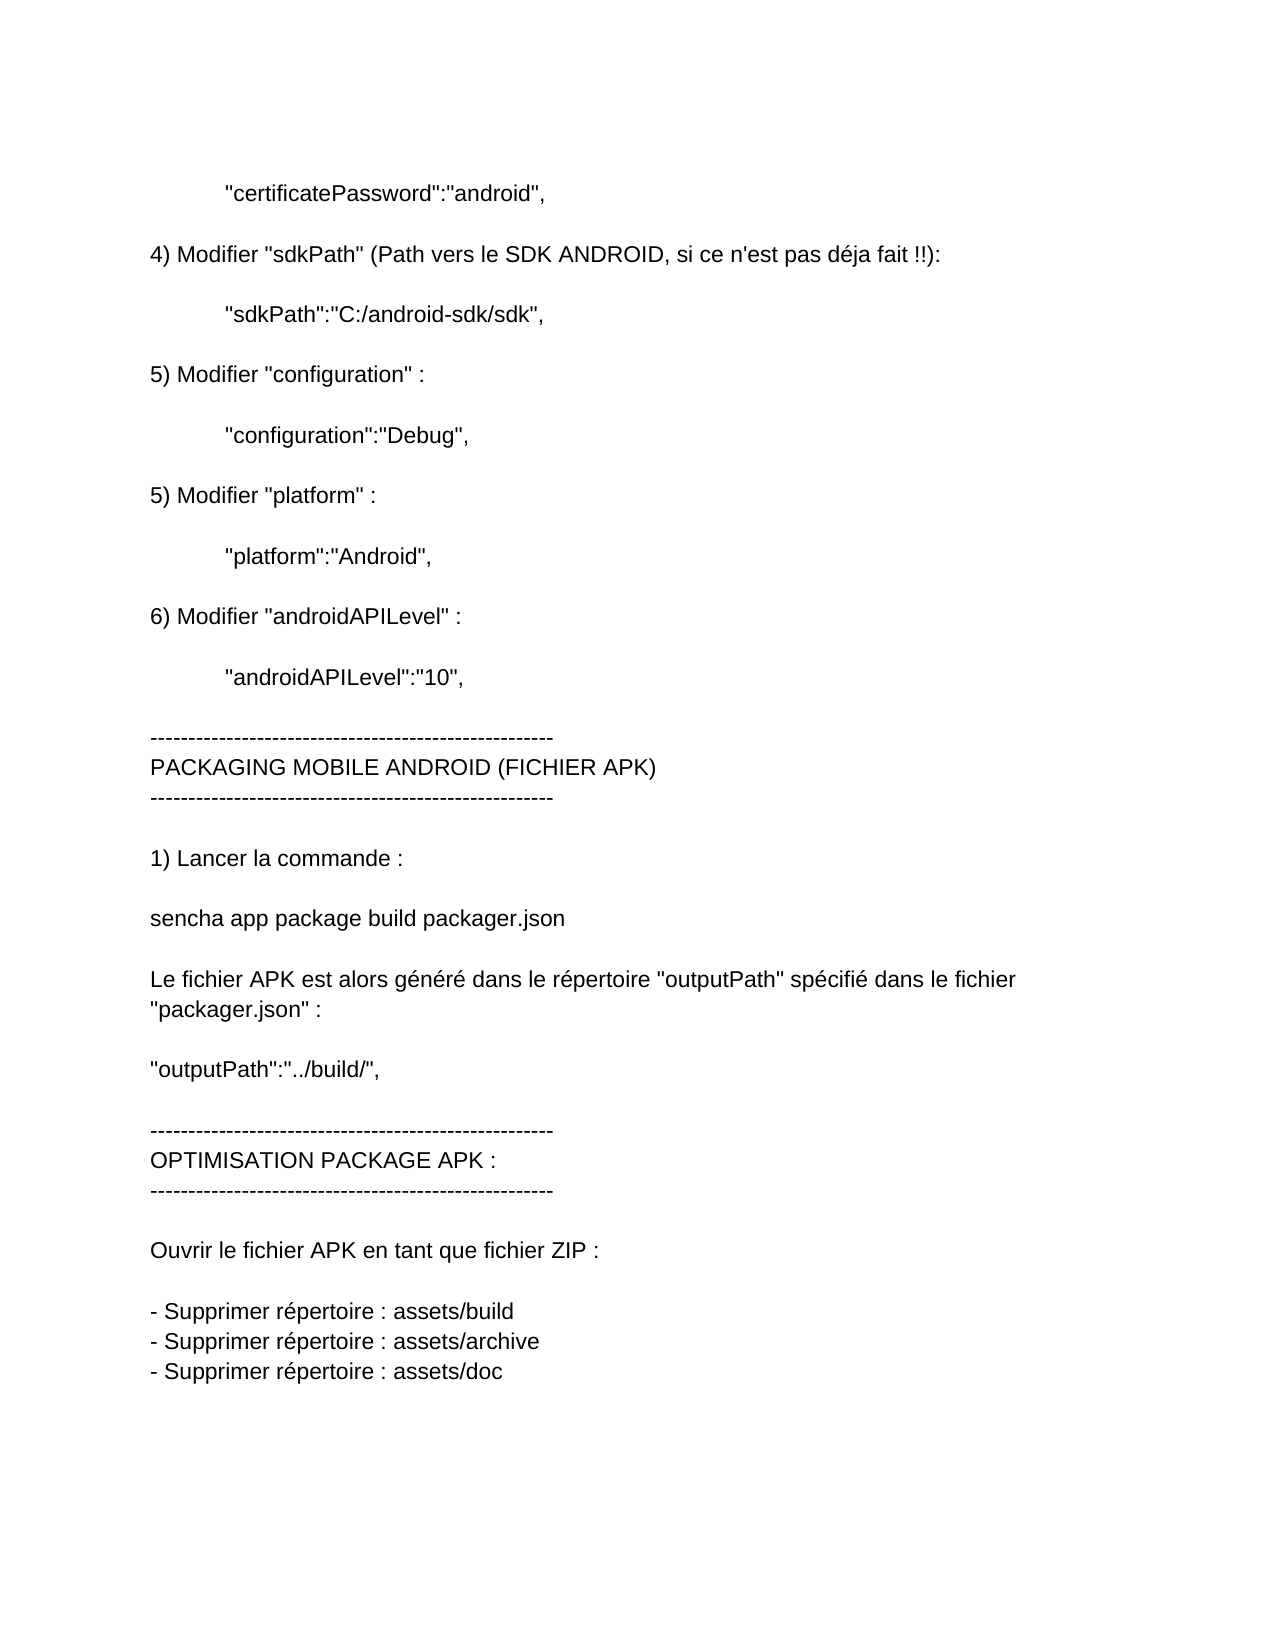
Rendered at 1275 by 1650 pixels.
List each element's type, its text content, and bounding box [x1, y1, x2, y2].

text - Supprimer répertoire : assets/doc [150, 1358, 1125, 1385]
text Ouvrir le fichier APK en tant que fichier ZIP : [150, 1237, 1125, 1264]
text ----------------------------------------------------- [150, 1117, 1125, 1143]
text "platform":"Android", [150, 543, 1125, 569]
text 5) Modifier "configuration" : [150, 361, 1125, 388]
text 1) Lancer la commande : [150, 845, 1125, 871]
text - Supprimer répertoire : assets/build [150, 1298, 1125, 1324]
text PACKAGING MOBILE ANDROID (FICHIER APK) [150, 754, 1125, 781]
text sencha app package build packager.json [150, 905, 1125, 932]
text Le fichier APK est alors généré dans le répertoire "outputPath" spécifié dans le fichier "packager.json" : [150, 966, 1125, 1022]
text "certificatePassword":"android", [150, 180, 1125, 207]
text 6) Modifier "androidAPILevel" : [150, 603, 1125, 629]
text ----------------------------------------------------- [150, 1177, 1125, 1203]
text OPTIMISATION PACKAGE APK : [150, 1147, 1125, 1173]
text ----------------------------------------------------- [150, 784, 1125, 811]
text - Supprimer répertoire : assets/archive [150, 1328, 1125, 1354]
text ----------------------------------------------------- [150, 724, 1125, 750]
text "sdkPath":"C:/android-sdk/sdk", [150, 301, 1125, 327]
text 4) Modifier "sdkPath" (Path vers le SDK ANDROID, si ce n'est pas déja fait !!): [150, 241, 1125, 267]
text "androidAPILevel":"10", [150, 663, 1125, 690]
text "outputPath":"../build/", [150, 1056, 1125, 1083]
text "configuration":"Debug", [150, 422, 1125, 448]
text 5) Modifier "platform" : [150, 482, 1125, 509]
